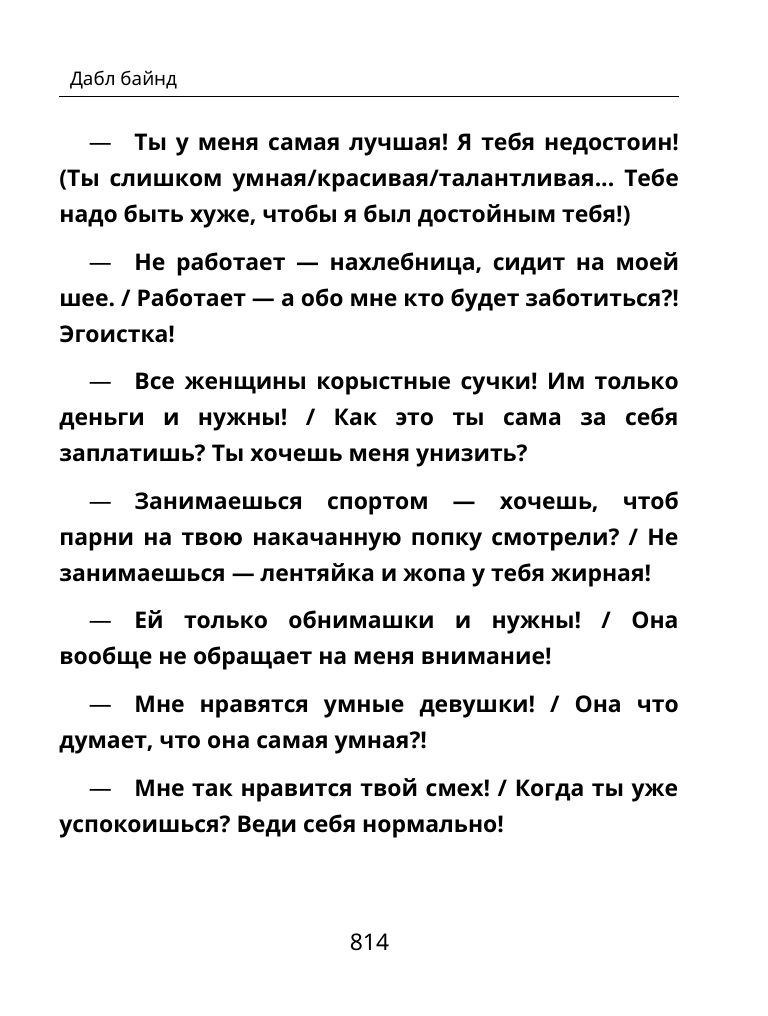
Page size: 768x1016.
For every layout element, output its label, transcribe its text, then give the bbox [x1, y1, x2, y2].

list Ей только обнимашки и нужны! / Она вообще не обращает на меня внимание! [59, 604, 679, 672]
list Занимаешься спортом — хочешь, чтоб парни на твою накачанную попку смотрели? / Не занимаешься — лентяйка и жопа у тебя жирная! [59, 485, 679, 588]
list Ты у меня самая лучшая! Я тебя недостоин! (Ты слишком умная/красивая/талантливая... Тебе надо быть хуже, чтобы я был достойным тебя!) [59, 126, 679, 229]
list Мне нравятся умные девушки! / Она что думает, что она самая умная?! [59, 688, 679, 755]
list Все женщины корыстные сучки! Им только деньги и нужны! / Как это ты сама за себя заплатишь? Ты хочешь меня унизить? [59, 365, 679, 468]
list Не работает — нахлебница, сидит на моей шее. / Работает — а обо мне кто будет заботиться?! Эгоистка! [59, 246, 679, 349]
list Мне так нравится твой смех! / Когда ты уже успокоишься? Веди себя нормально! [59, 772, 679, 839]
